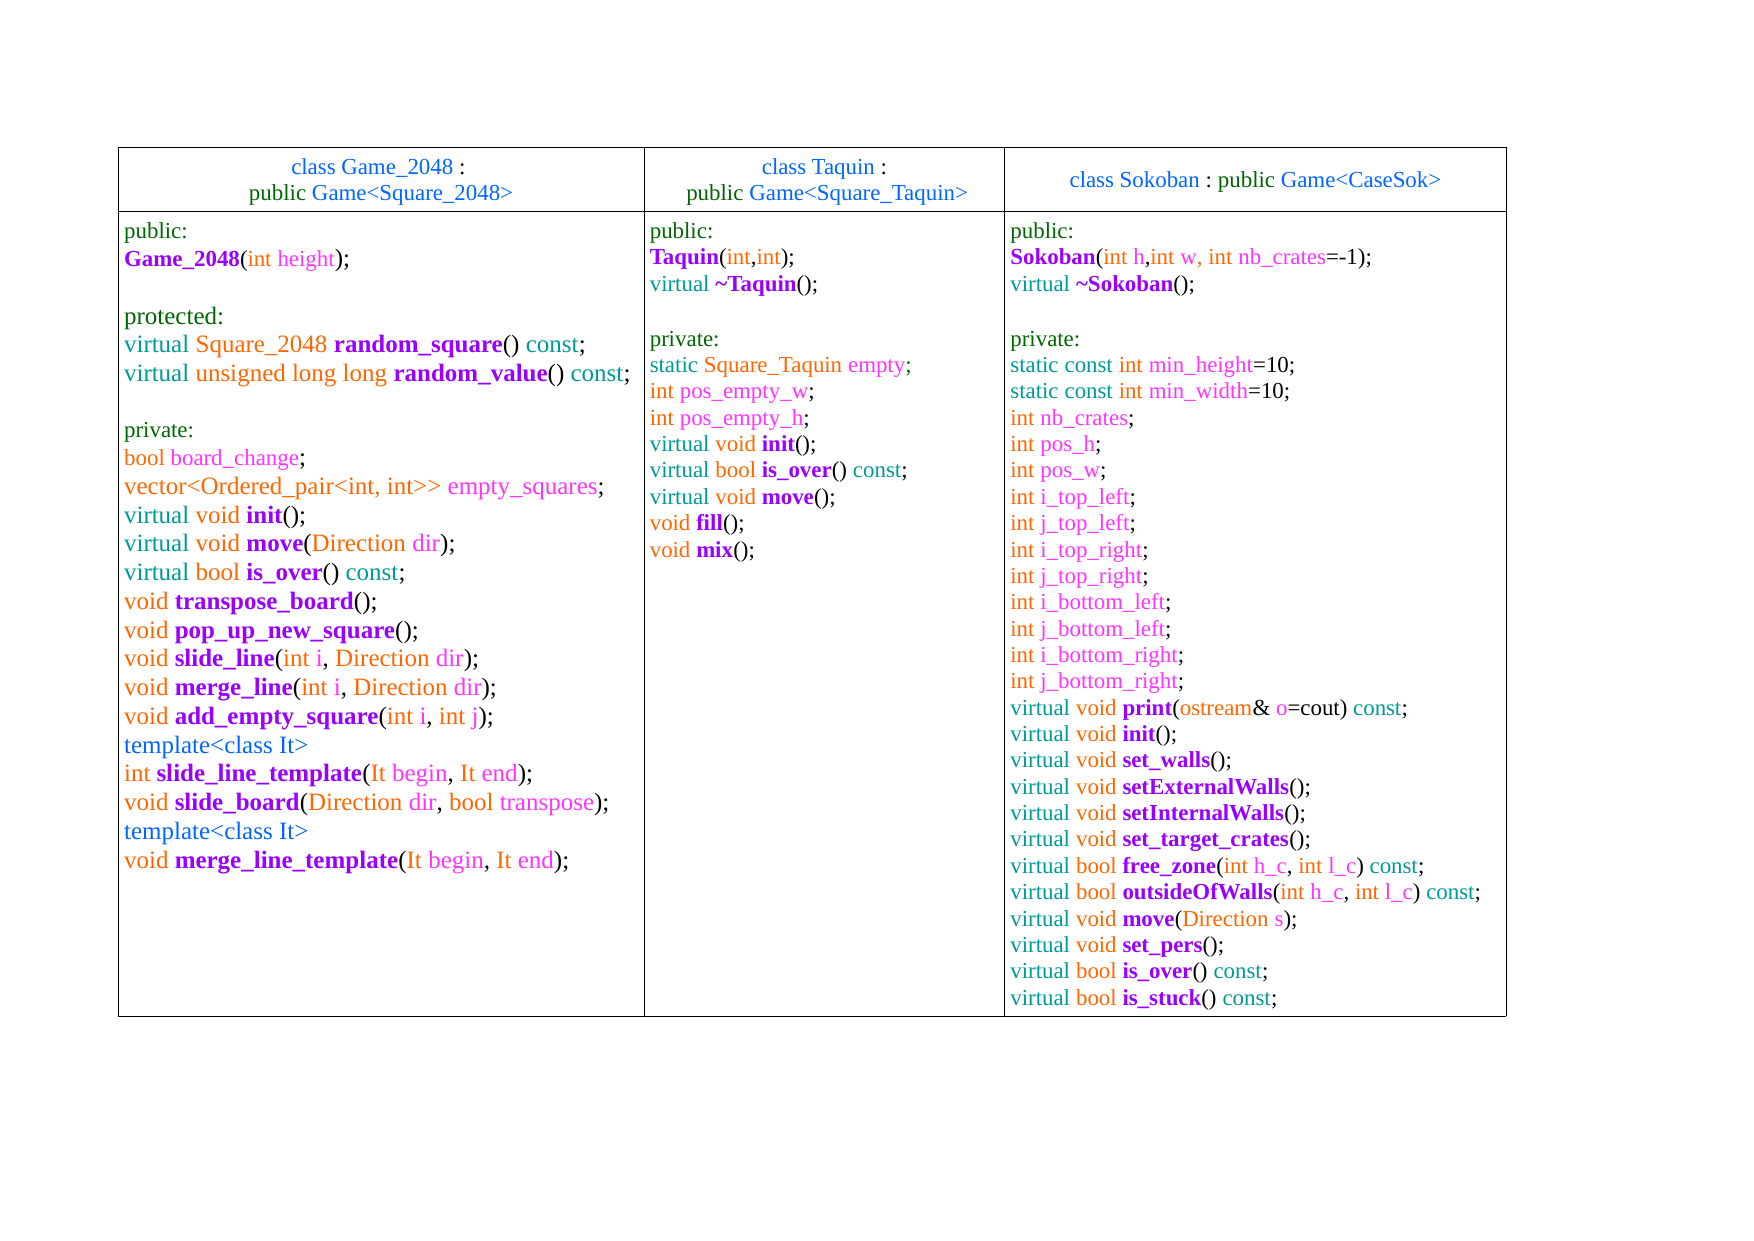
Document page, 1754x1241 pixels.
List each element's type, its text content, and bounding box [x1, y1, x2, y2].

table_cell public: Sokoban(int h,int w, int nb_crates=-1); virtual ~Sokoban(); private: static const int min_height=10; static const int min_width=10; int nb_crates; int pos_h; int pos_w; int i_top_left; int j_top_left; int i_top_right; int j_top_right; int i_bottom_left; int j_bottom_left; int i_bottom_right; int j_bottom_right; virtual void print(ostream& o=cout) const; virtual void init(); virtual void set_walls(); virtual void setExternalWalls(); virtual void setInternalWalls(); virtual void set_target_crates(); virtual bool free_zone(int h_c, int l_c) const; virtual bool outsideOfWalls(int h_c, int l_c) const; virtual void move(Direction s); virtual void set_pers(); virtual bool is_over() const; virtual bool is_stuck() const; [1005, 212, 1506, 1016]
table_cell public: Game_2048(int height); protected: virtual Square_2048 random_square() const; virtual unsigned long long random_value() const; private: bool board_change; vector<Ordered_pair<int, int>> empty_squares; virtual void init(); virtual void move(Direction dir); virtual bool is_over() const; void transpose_board(); void pop_up_new_square(); void slide_line(int i, Direction dir); void merge_line(int i, Direction dir); void add_empty_square(int i, int j); template<class It> int slide_line_template(It begin, It end); void slide_board(Direction dir, bool transpose); template<class It> void merge_line_template(It begin, It end); [119, 212, 644, 1016]
table_header class Game_2048 : public Game<Square_2048> [119, 148, 644, 211]
table_cell public: Taquin(int,int); virtual ~Taquin(); private: static Square_Taquin empty; int pos_empty_w; int pos_empty_h; virtual void init(); virtual bool is_over() const; virtual void move(); void fill(); void mix(); [645, 212, 1004, 1016]
table_header class Taquin : public Game<Square_Taquin> [645, 148, 1004, 211]
table_header class Sokoban : public Game<CaseSok> [1005, 148, 1506, 211]
